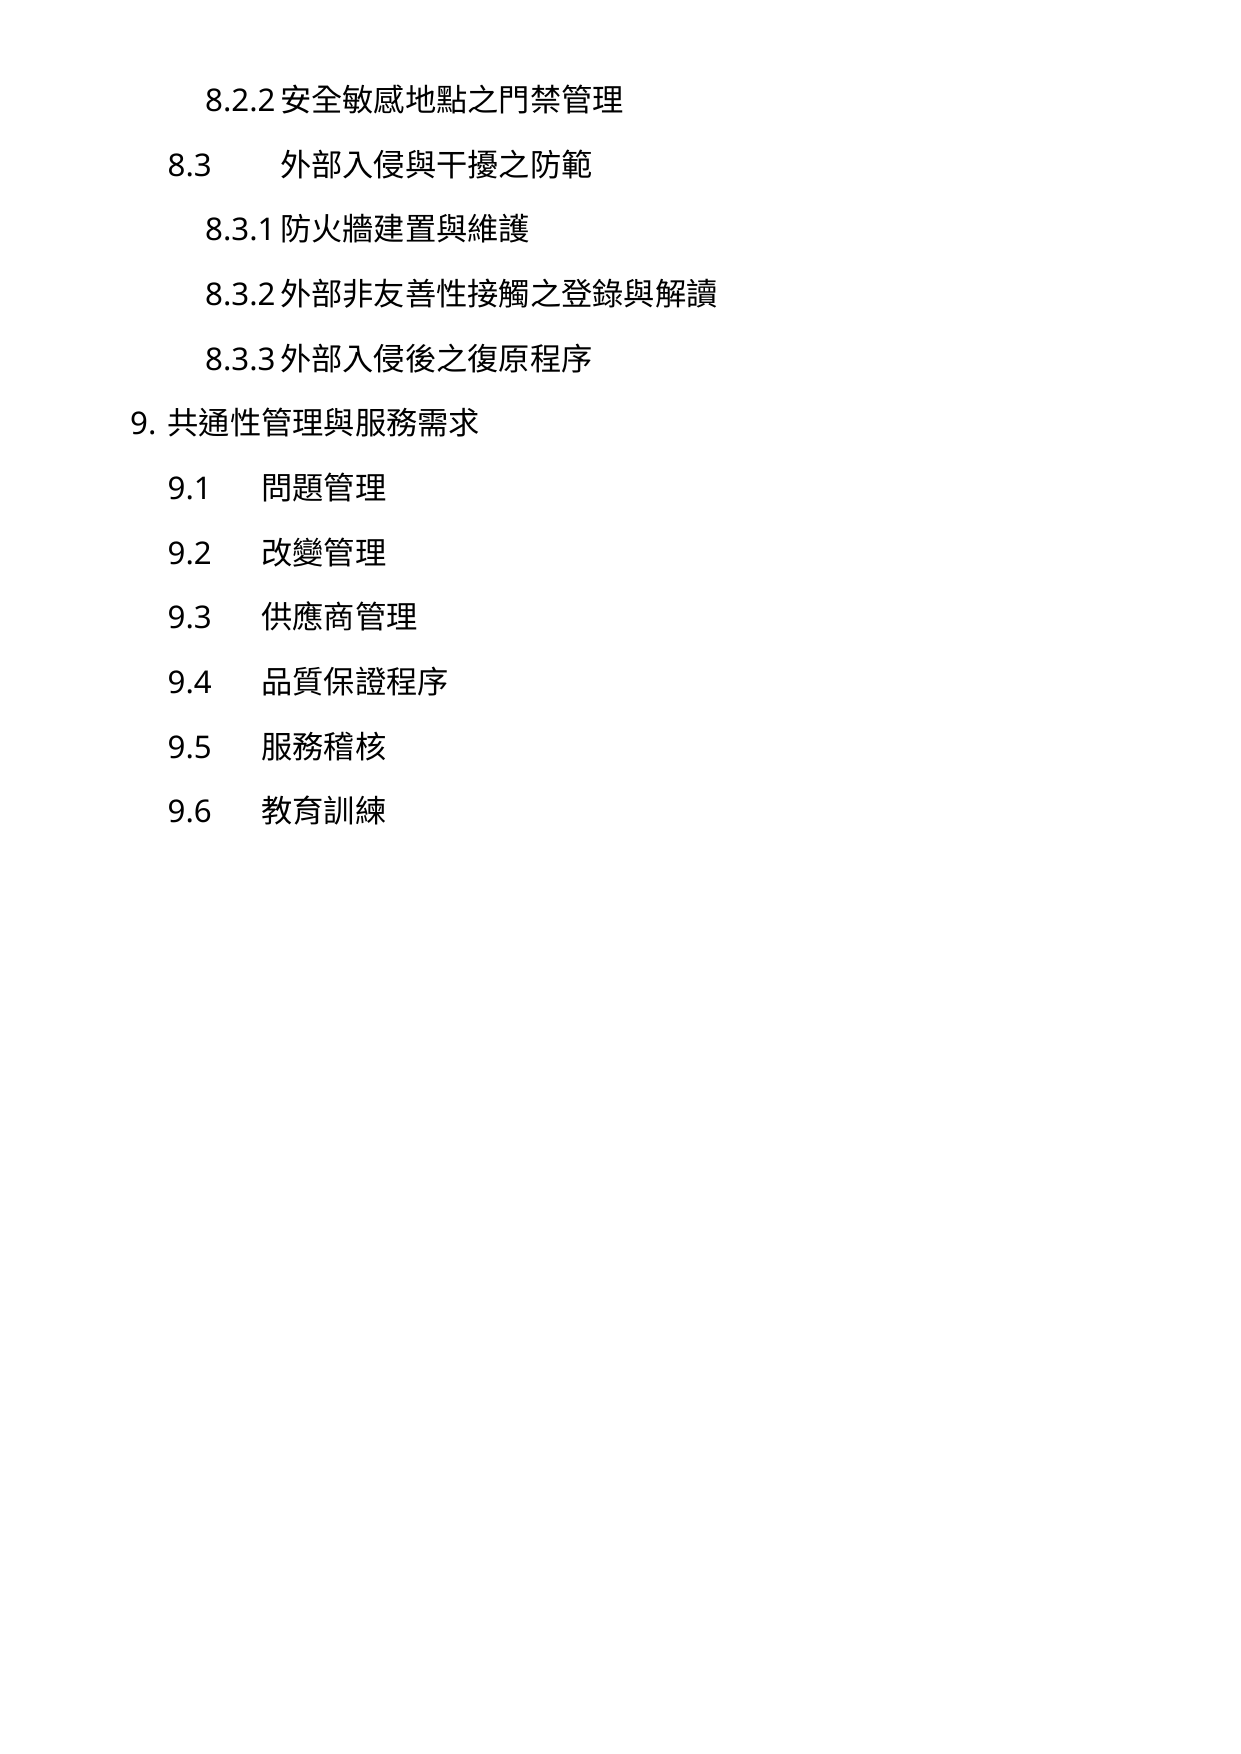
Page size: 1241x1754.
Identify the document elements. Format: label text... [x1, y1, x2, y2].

list 共通性管理與服務需求 [130, 398, 1110, 444]
list 外部入侵後之復原程序 [205, 334, 1110, 379]
list 防火牆建置與維護 [205, 204, 1110, 250]
list 服務稽核 [167, 722, 1110, 767]
list 外部入侵與干擾之防範 [167, 140, 1110, 185]
list 外部非友善性接觸之登錄與解讀 [205, 269, 1110, 314]
list 問題管理 [167, 463, 1110, 508]
list 供應商管理 [167, 592, 1110, 638]
list 安全敏感地點之門禁管理 [205, 75, 1110, 120]
list 品質保證程序 [167, 657, 1110, 703]
list 改變管理 [167, 528, 1110, 573]
list 教育訓練 [167, 787, 1110, 832]
